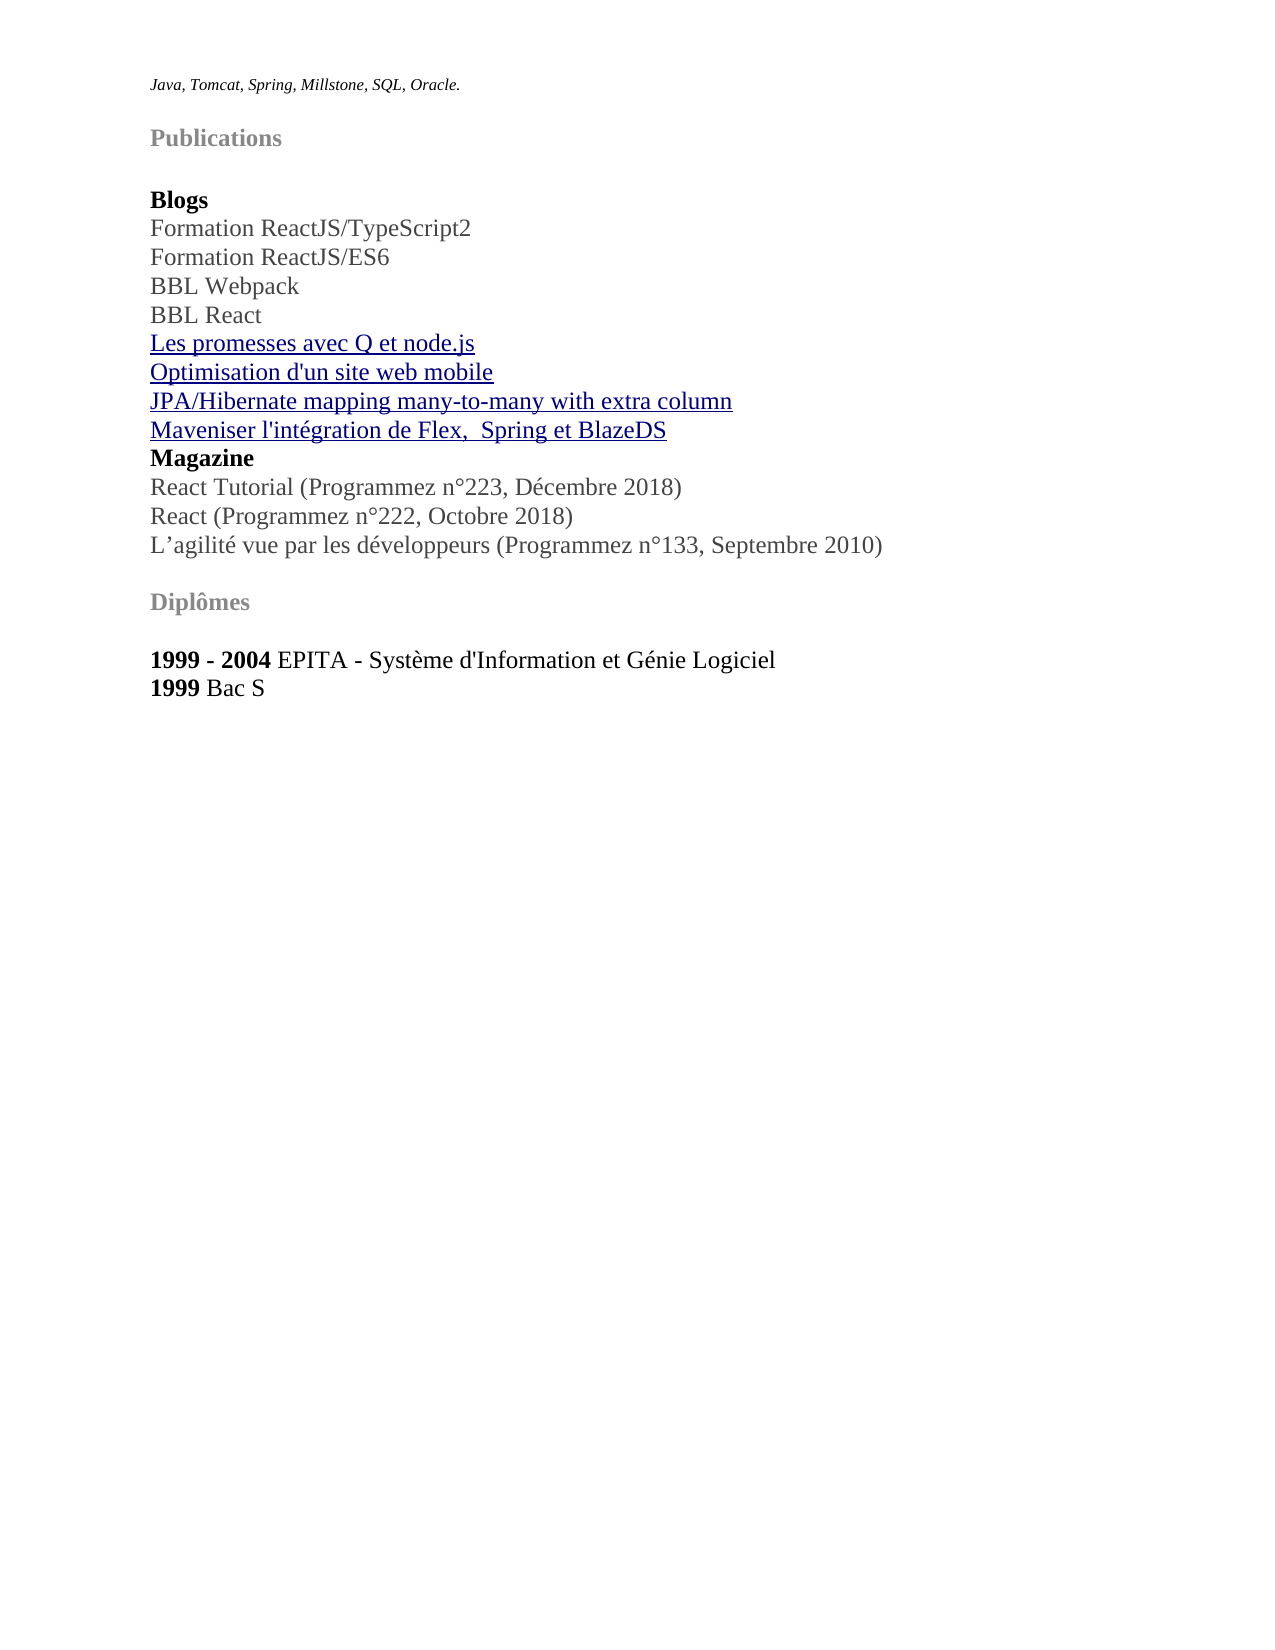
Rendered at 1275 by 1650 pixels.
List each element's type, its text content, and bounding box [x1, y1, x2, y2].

text Publications [150, 123, 1125, 152]
text Formation ReactJS/ES6 [150, 242, 1125, 271]
text BBL React [150, 300, 1125, 328]
text Optimisation d'un site web mobile [150, 357, 1125, 386]
text Blogs [150, 185, 1125, 213]
text Java, Tomcat, Spring, Millstone, SQL, Oracle. [150, 75, 1125, 94]
text Maveniser l'intégration de Flex, Spring et BlazeDS [150, 415, 1125, 443]
text React (Programmez n°222, Octobre 2018) [150, 501, 1125, 530]
text React Tutorial (Programmez n°223, Décembre 2018) [150, 472, 1125, 501]
text JPA/Hibernate mapping many-to-many with extra column [150, 386, 1125, 415]
text Les promesses avec Q et node.js [150, 328, 1125, 357]
text 1999 Bac S [150, 673, 1125, 702]
text 1999 - 2004 EPITA - Système d'Information et Génie Logiciel [150, 645, 1125, 673]
text Magazine [150, 443, 1125, 472]
text BBL Webpack [150, 271, 1125, 300]
text Formation ReactJS/TypeScript2 [150, 213, 1125, 242]
text Diplômes [150, 587, 1125, 616]
text L’agilité vue par les développeurs (Programmez n°133, Septembre 2010) [150, 530, 1125, 558]
